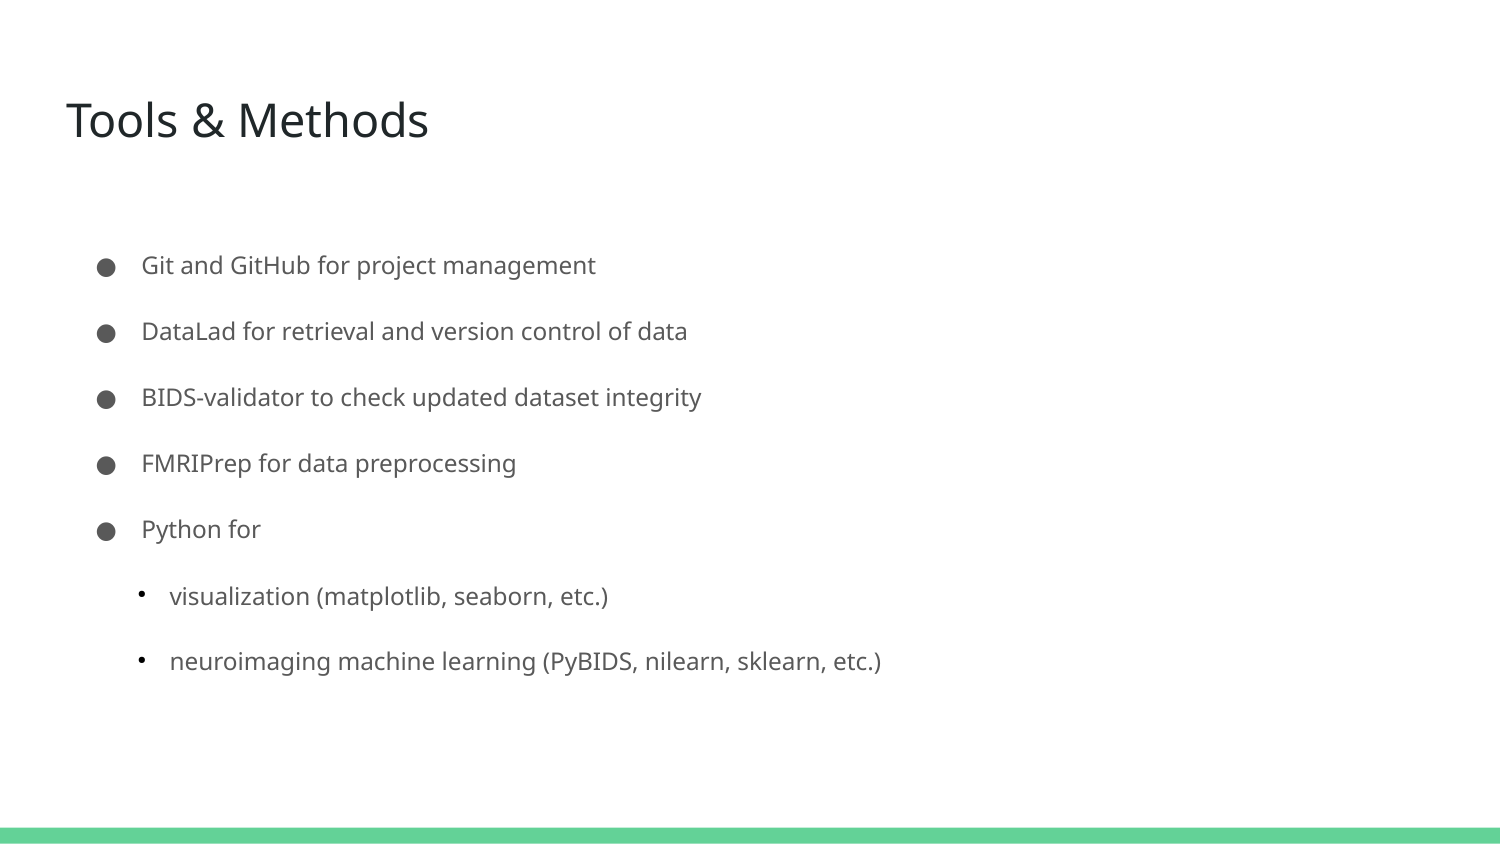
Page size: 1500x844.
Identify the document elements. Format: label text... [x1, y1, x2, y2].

text_box Git and GitHub for project management DataLad for retrieval and version control of data BIDS-validator to check updated dataset integrity FMRIPrep for data preprocessing Python for visualization (matplotlib, seaborn, etc.) neuroimaging machine learning (PyBIDS, nilearn, sklearn, etc.) [58, 200, 1406, 697]
title Tools & Methods [51, 72, 1449, 167]
